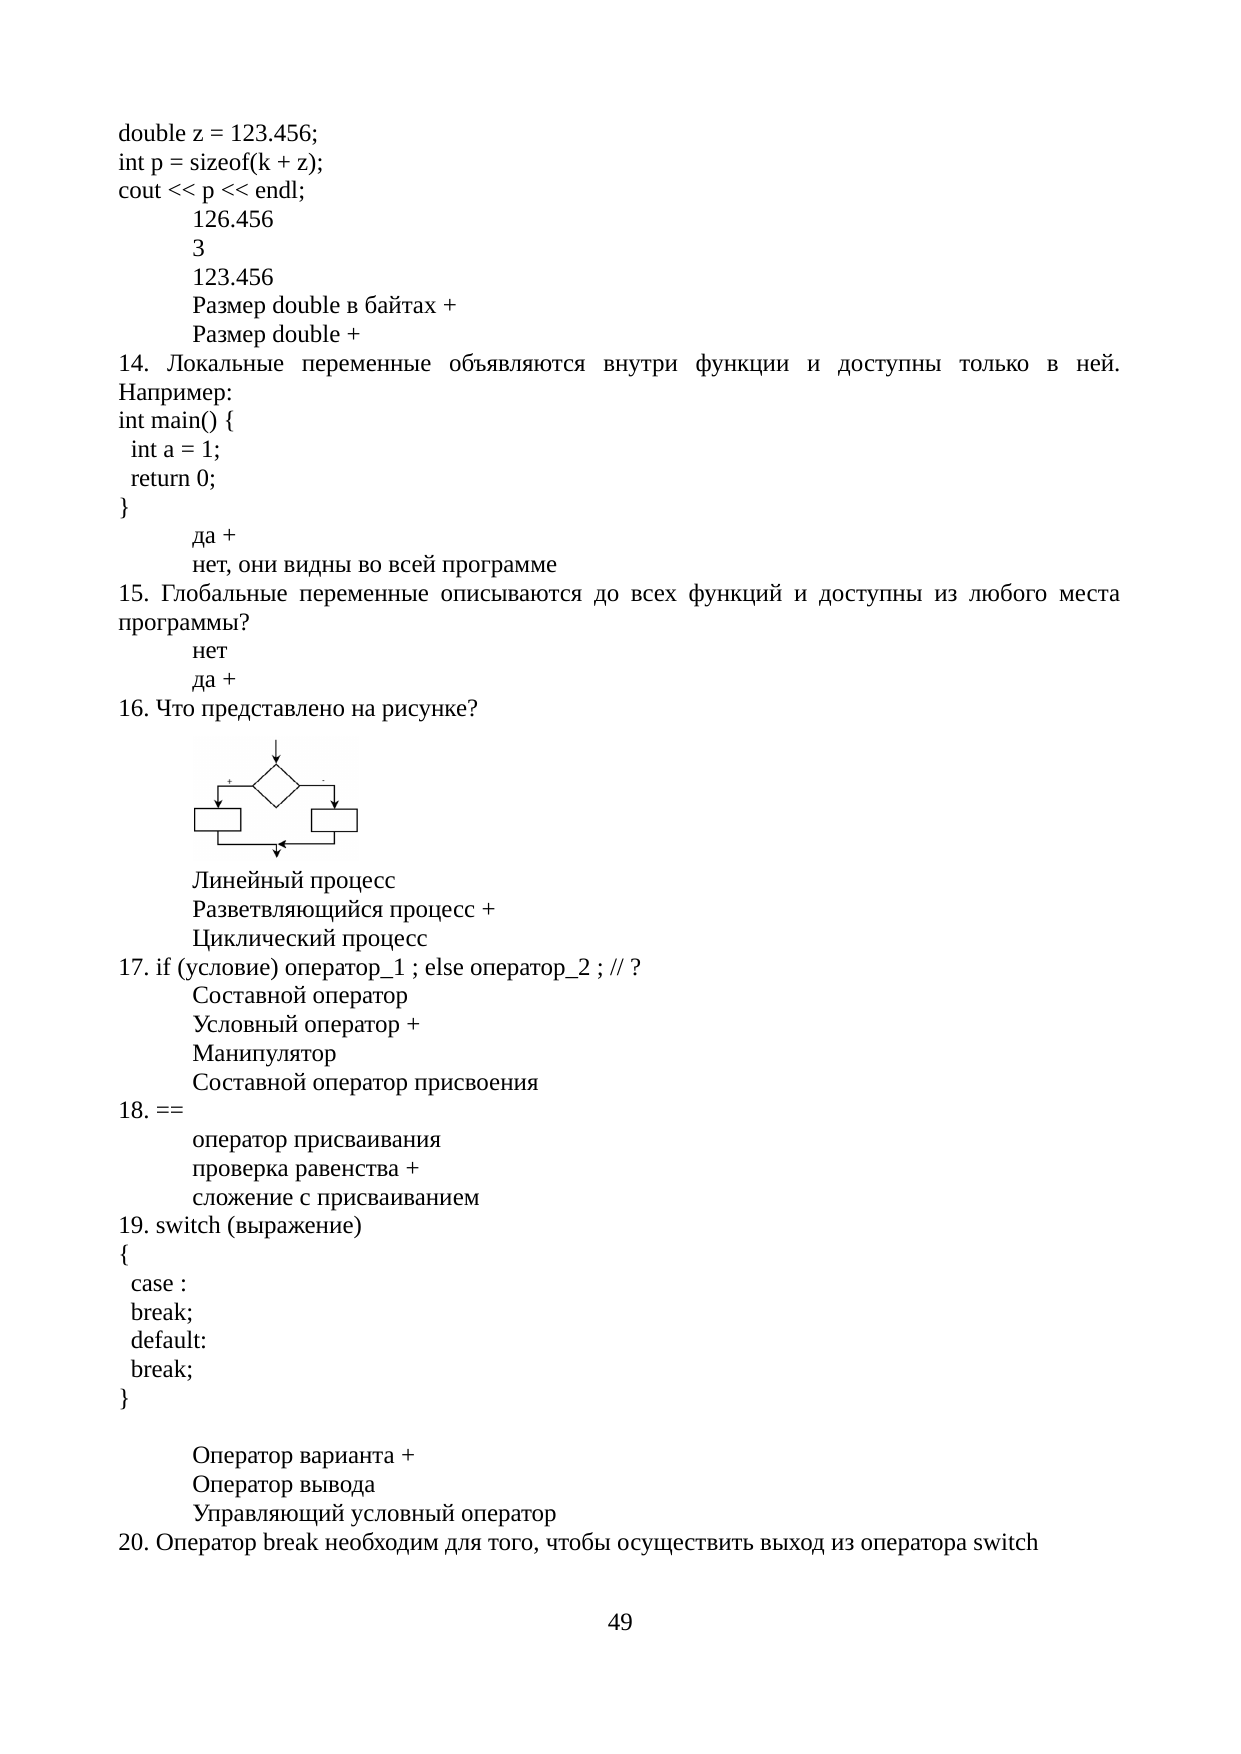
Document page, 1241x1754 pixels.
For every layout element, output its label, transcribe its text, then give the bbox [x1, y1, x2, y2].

picture [192, 736, 360, 861]
text Размер double + [118, 319, 1122, 348]
text double z = 123.456; [118, 118, 1122, 147]
text case : [118, 1268, 1122, 1297]
text Циклический процесс [118, 923, 1122, 952]
text да + [118, 664, 1122, 693]
text 18. == [118, 1096, 1122, 1124]
text 16. Что представлено на рисунке? [118, 693, 1122, 722]
text Условный оператор + [118, 1009, 1122, 1038]
text сложение с присваиванием [118, 1182, 1122, 1211]
text break; [118, 1297, 1122, 1326]
text return 0; [118, 463, 1122, 492]
text Оператор варианта + [118, 1441, 1122, 1469]
text Составной оператор присвоения [118, 1067, 1122, 1096]
text Линейный процесс [118, 866, 1122, 894]
text int a = 1; [118, 434, 1122, 463]
text 15. Глобальные переменные описываются до всех функций и доступны из любого места программы? [118, 578, 1122, 636]
text 3 [118, 233, 1122, 262]
text оператор присваивания [118, 1124, 1122, 1153]
text } [118, 492, 1122, 521]
text Разветвляющийся процесс + [118, 894, 1122, 923]
text Составной оператор [118, 981, 1122, 1009]
text Манипулятор [118, 1038, 1122, 1067]
text 20. Оператор break необходим для того, чтобы осуществить выход из оператора switch [118, 1527, 1122, 1556]
text cout << p << endl; [118, 176, 1122, 204]
text нет, они видны во всей программе [118, 549, 1122, 578]
text } [118, 1383, 1122, 1412]
text Оператор вывода [118, 1469, 1122, 1498]
text int p = sizeof(k + z); [118, 147, 1122, 176]
text 126.456 [118, 204, 1122, 233]
text int main() { [118, 406, 1122, 434]
text 14. Локальные переменные объявляются внутри функции и доступны только в ней. Например: [118, 348, 1122, 406]
text break; [118, 1354, 1122, 1383]
text 19. switch (выражение) [118, 1211, 1122, 1239]
text проверка равенства + [118, 1153, 1122, 1182]
text Размер double в байтах + [118, 291, 1122, 319]
text да + [118, 521, 1122, 549]
text 123.456 [118, 262, 1122, 291]
text Управляющий условный оператор [118, 1498, 1122, 1527]
text нет [118, 636, 1122, 664]
text { [118, 1239, 1122, 1268]
text 17. if (условие) оператор_1 ; else оператор_2 ; // ? [118, 952, 1122, 981]
text default: [118, 1326, 1122, 1354]
